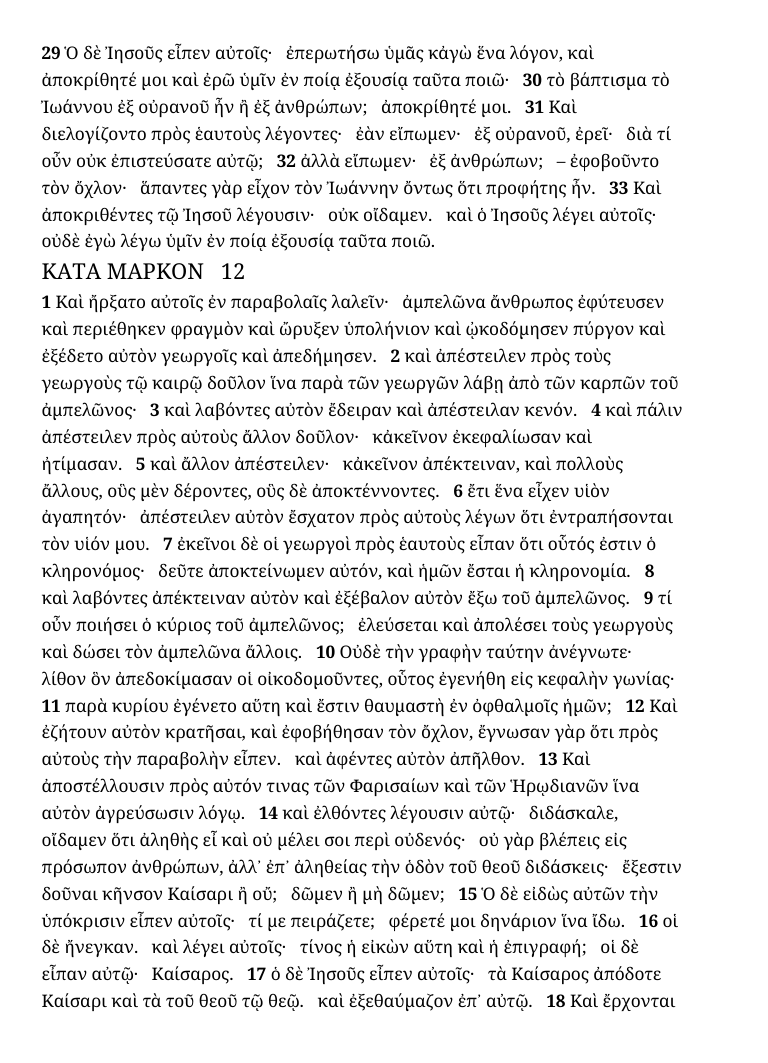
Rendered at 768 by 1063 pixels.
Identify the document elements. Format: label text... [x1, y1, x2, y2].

text 29 Ὁ δὲ Ἰησοῦς εἶπεν αὐτοῖς· ἐπερωτήσω ὑμᾶς κἀγὼ ἕνα λόγον, καὶ ἀποκρίθητέ μοι καὶ ἐρῶ ὑμῖν ἐν ποίᾳ ἐξουσίᾳ ταῦτα ποιῶ· 30 τὸ βάπτισμα τὸ Ἰωάννου ἐξ οὐρανοῦ ἦν ἢ ἐξ ἀνθρώπων; ἀποκρίθητέ μοι. 31 Καὶ διελογίζοντο πρὸς ἑαυτοὺς λέγοντες· ἐὰν εἴπωμεν· ἐξ οὐρανοῦ, ἐρεῖ· διὰ τί οὖν οὐκ ἐπιστεύσατε αὐτῷ; 32 ἀλλὰ εἴπωμεν· ἐξ ἀνθρώπων; – ἐφοβοῦντο τὸν ὄχλον· ἅπαντες γὰρ εἶχον τὸν Ἰωάννην ὄντως ὅτι προφήτης ἦν. 33 Καὶ ἀποκριθέντες τῷ Ἰησοῦ λέγουσιν· οὐκ οἴδαμεν. καὶ ὁ Ἰησοῦς λέγει αὐτοῖς· οὐδὲ ἐγὼ λέγω ὑμῖν ἐν ποίᾳ ἐξουσίᾳ ταῦτα ποιῶ. [41, 41, 685, 253]
text ΚΑΤΑ ΜΑΡΚΟΝ 12 [41, 256, 685, 286]
text 1 Καὶ ἤρξατο αὐτοῖς ἐν παραβολαῖς λαλεῖν· ἀμπελῶνα ἄνθρωπος ἐφύτευσεν καὶ περιέθηκεν φραγμὸν καὶ ὤρυξεν ὑπολήνιον καὶ ᾠκοδόμησεν πύργον καὶ ἐξέδετο αὐτὸν γεωργοῖς καὶ ἀπεδήμησεν. 2 καὶ ἀπέστειλεν πρὸς τοὺς γεωργοὺς τῷ καιρῷ δοῦλον ἵνα παρὰ τῶν γεωργῶν λάβῃ ἀπὸ τῶν καρπῶν τοῦ ἀμπελῶνος· 3 καὶ λαβόντες αὐτὸν ἔδειραν καὶ ἀπέστειλαν κενόν. 4 καὶ πάλιν ἀπέστειλεν πρὸς αὐτοὺς ἄλλον δοῦλον· κἀκεῖνον ἐκεφαλίωσαν καὶ ἠτίμασαν. 5 καὶ ἄλλον ἀπέστειλεν· κἀκεῖνον ἀπέκτειναν, καὶ πολλοὺς ἄλλους, οὓς μὲν δέροντες, οὓς δὲ ἀποκτέννοντες. 6 ἔτι ἕνα εἶχεν υἱὸν ἀγαπητόν· ἀπέστειλεν αὐτὸν ἔσχατον πρὸς αὐτοὺς λέγων ὅτι ἐντραπήσονται τὸν υἱόν μου. 7 ἐκεῖνοι δὲ οἱ γεωργοὶ πρὸς ἑαυτοὺς εἶπαν ὅτι οὗτός ἐστιν ὁ κληρονόμος· δεῦτε ἀποκτείνωμεν αὐτόν, καὶ ἡμῶν ἔσται ἡ κληρονομία. 8 καὶ λαβόντες ἀπέκτειναν αὐτὸν καὶ ἐξέβαλον αὐτὸν ἔξω τοῦ ἀμπελῶνος. 9 τί οὖν ποιήσει ὁ κύριος τοῦ ἀμπελῶνος; ἐλεύσεται καὶ ἀπολέσει τοὺς γεωργοὺς καὶ δώσει τὸν ἀμπελῶνα ἄλλοις. 10 Οὐδὲ τὴν γραφὴν ταύτην ἀνέγνωτε· λίθον ὃν ἀπεδοκίμασαν οἱ οἰκοδομοῦντες, οὗτος ἐγενήθη εἰς κεφαλὴν γωνίας· 11 παρὰ κυρίου ἐγένετο αὕτη καὶ ἔστιν θαυμαστὴ ἐν ὀφθαλμοῖς ἡμῶν; 12 Καὶ ἐζήτουν αὐτὸν κρατῆσαι, καὶ ἐφοβήθησαν τὸν ὄχλον, ἔγνωσαν γὰρ ὅτι πρὸς αὐτοὺς τὴν παραβολὴν εἶπεν. καὶ ἀφέντες αὐτὸν ἀπῆλθον. 13 Καὶ ἀποστέλλουσιν πρὸς αὐτόν τινας τῶν Φαρισαίων καὶ τῶν Ἡρῳδιανῶν ἵνα αὐτὸν ἀγρεύσωσιν λόγῳ. 14 καὶ ἐλθόντες λέγουσιν αὐτῷ· διδάσκαλε, οἴδαμεν ὅτι ἀληθὴς εἶ καὶ οὐ μέλει σοι περὶ οὐδενός· οὐ γὰρ βλέπεις εἰς πρόσωπον ἀνθρώπων, ἀλλ᾽ ἐπ᾽ ἀληθείας τὴν ὁδὸν τοῦ θεοῦ διδάσκεις· ἔξεστιν δοῦναι κῆνσον Καίσαρι ἢ οὔ; δῶμεν ἢ μὴ δῶμεν; 15 Ὁ δὲ εἰδὼς αὐτῶν τὴν ὑπόκρισιν εἶπεν αὐτοῖς· τί με πειράζετε; φέρετέ μοι δηνάριον ἵνα ἴδω. 16 οἱ δὲ ἤνεγκαν. καὶ λέγει αὐτοῖς· τίνος ἡ εἰκὼν αὕτη καὶ ἡ ἐπιγραφή; οἱ δὲ εἶπαν αὐτῷ· Καίσαρος. 17 ὁ δὲ Ἰησοῦς εἶπεν αὐτοῖς· τὰ Καίσαρος ἀπόδοτε Καίσαρι καὶ τὰ τοῦ θεοῦ τῷ θεῷ. καὶ ἐξεθαύμαζον ἐπ᾽ αὐτῷ. 18 Καὶ ἔρχονται [41, 291, 685, 1013]
